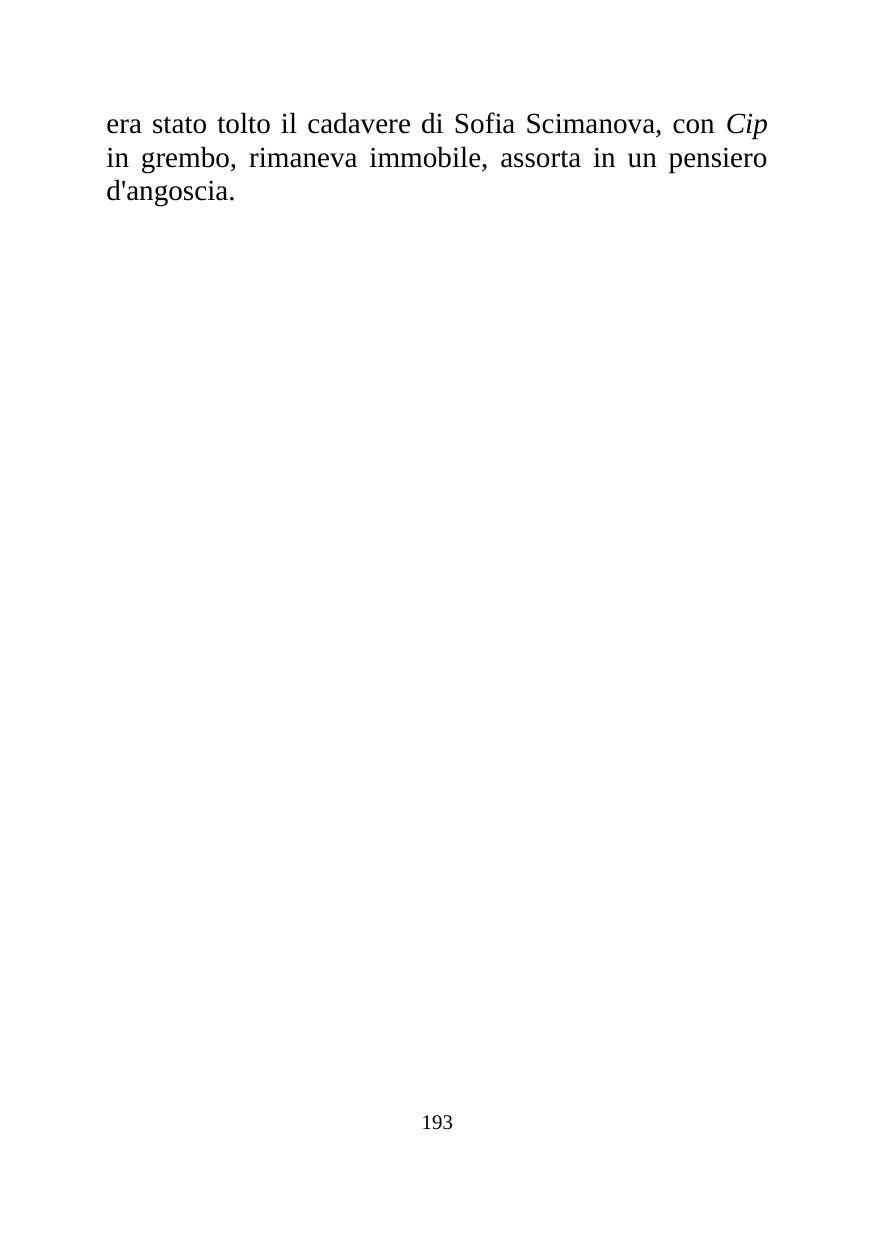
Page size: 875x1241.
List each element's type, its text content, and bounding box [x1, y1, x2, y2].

text era stato tolto il cadavere di Sofia Scimanova, con Cip in grembo, rimaneva immobile, assorta in un pensiero d'angoscia. [106, 106, 768, 207]
